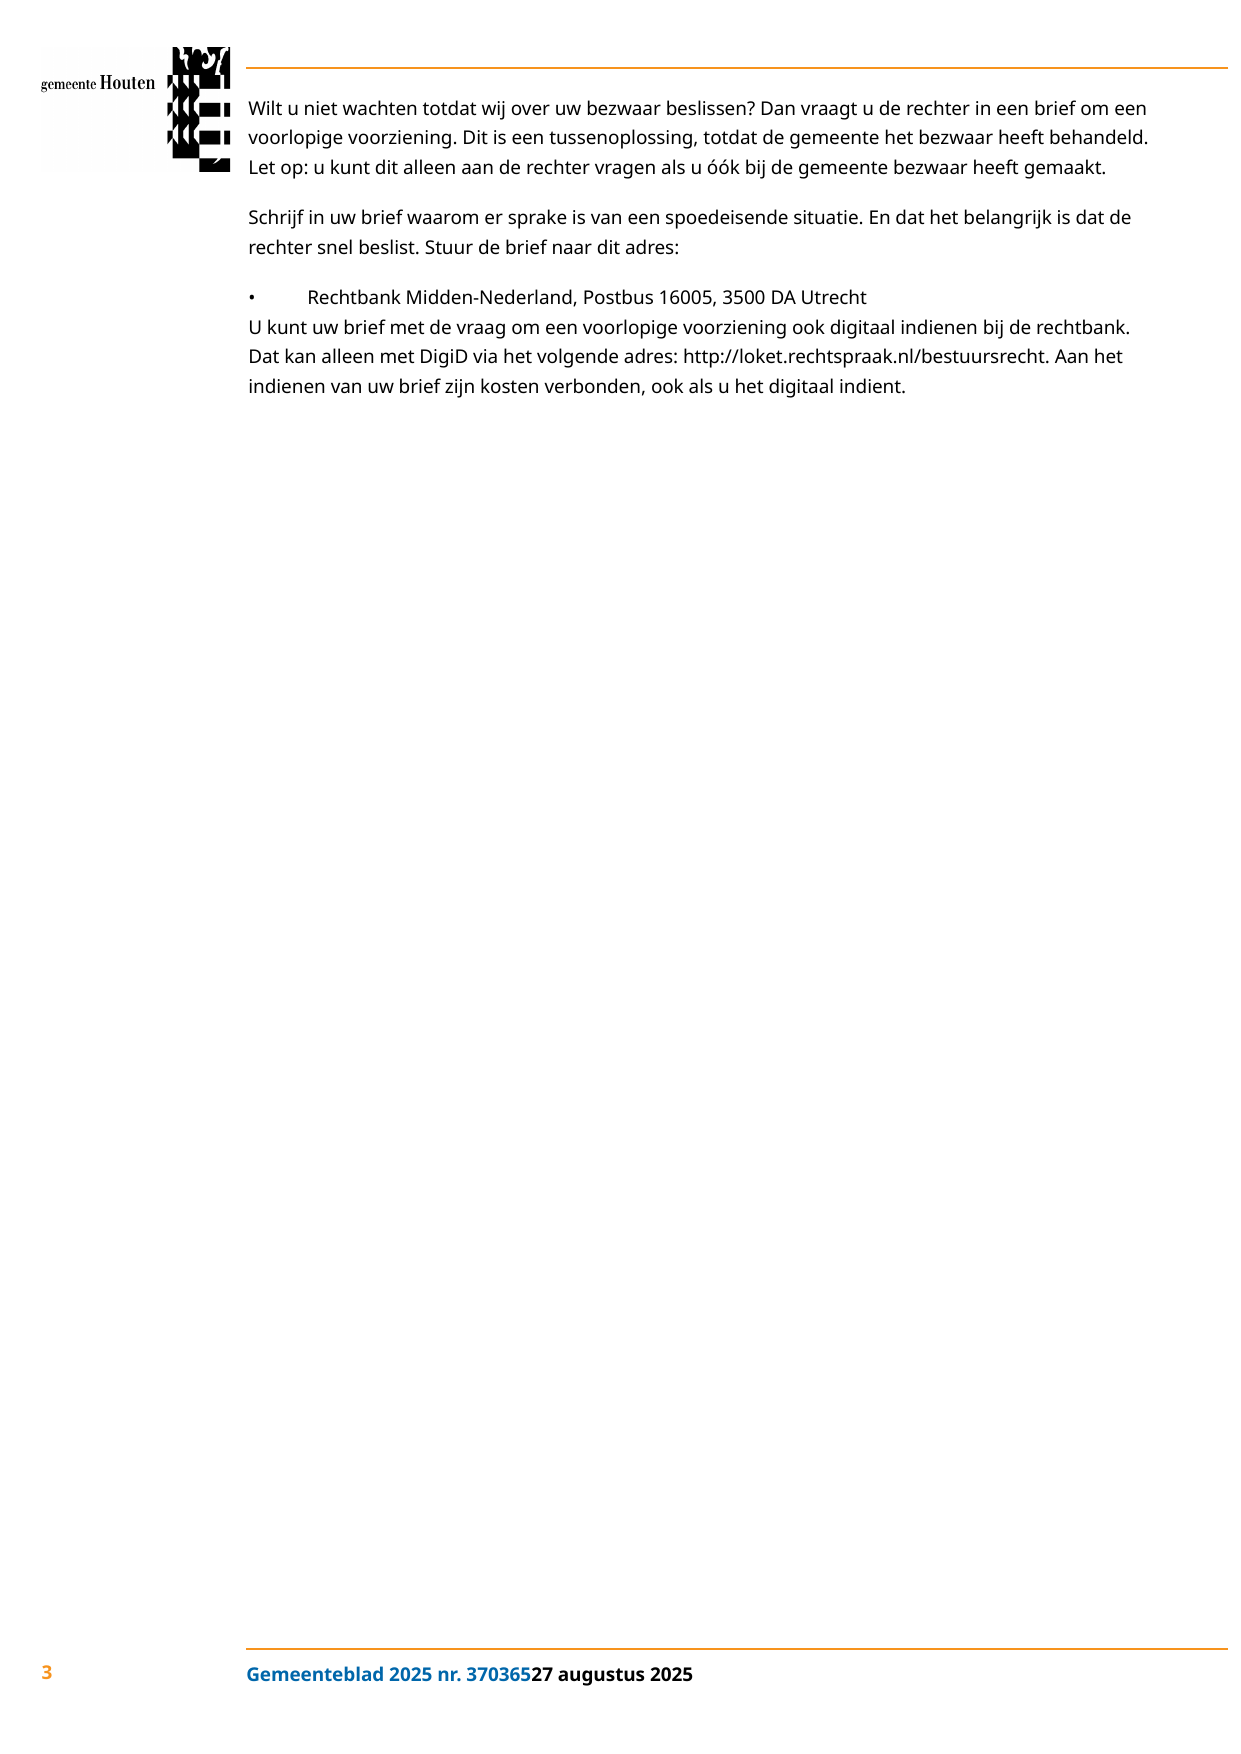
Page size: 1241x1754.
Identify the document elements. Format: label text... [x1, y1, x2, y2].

picture [41, 47, 231, 172]
list Rechtbank Midden-Nederland, Postbus 16005, 3500 DA Utrecht [248, 284, 1152, 310]
text Wilt u niet wachten totdat wij over uw bezwaar beslissen? Dan vraagt u de rechter in een brief om een voorlopige voorziening. Dit is een tussenoplossing, totdat de gemeente het bezwaar heeft behandeld. Let op: u kunt dit alleen aan de rechter vragen als u óók bij de gemeente bezwaar heeft gemaakt. [248, 95, 1152, 180]
text Schrijf in uw brief waarom er sprake is van een spoedeisende situatie. En dat het belangrijk is dat de rechter snel beslist. Stuur de brief naar dit adres: [248, 204, 1152, 260]
text U kunt uw brief met de vraag om een voorlopige voorziening ook digitaal indienen bij de rechtbank. Dat kan alleen met DigiD via het volgende adres: http://loket.rechtspraak.nl/bestuursrecht. Aan het indienen van uw brief zijn kosten verbonden, ook als u het digitaal indient. [248, 314, 1152, 399]
